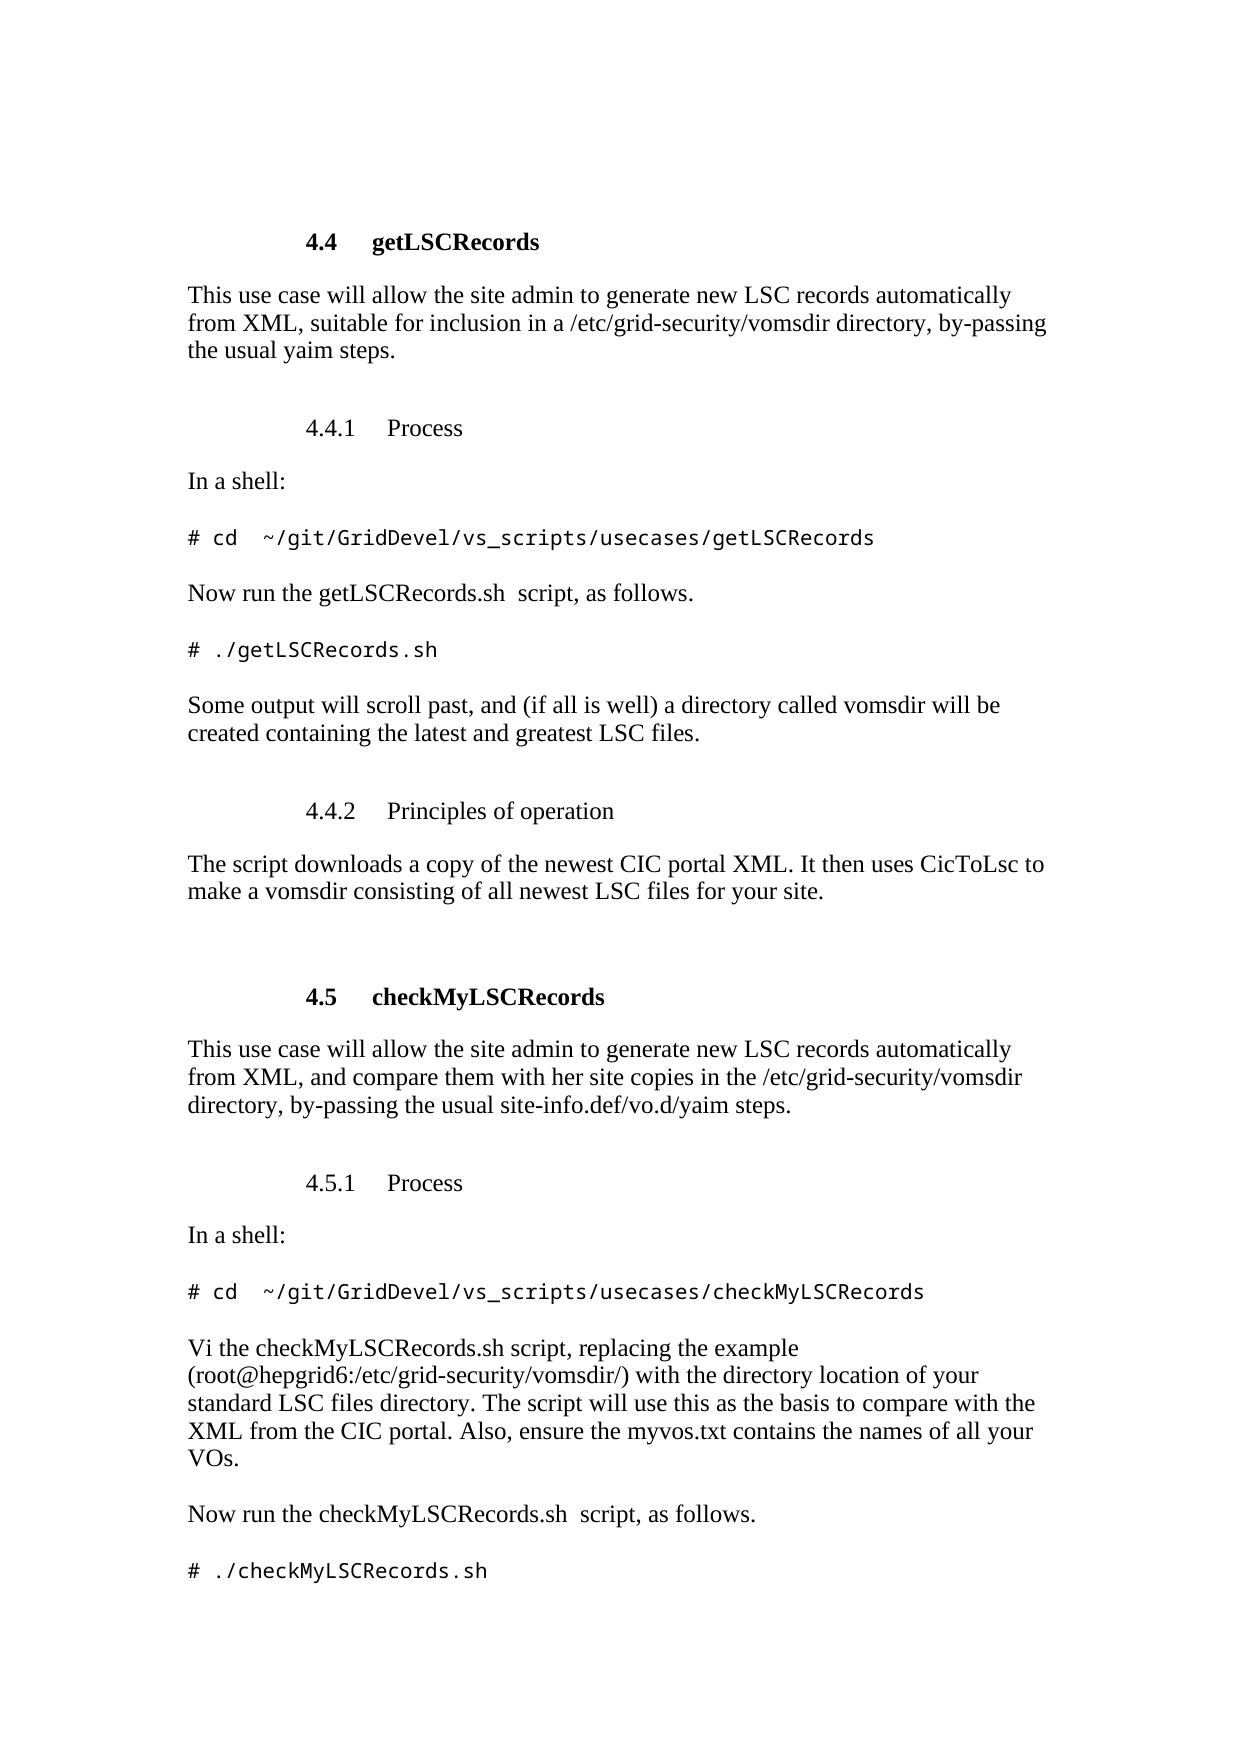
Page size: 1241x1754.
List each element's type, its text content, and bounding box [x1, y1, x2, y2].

text This use case will allow the site admin to generate new LSC records automatically from XML, suitable for inclusion in a /etc/grid-security/vomsdir directory, by-passing the usual yaim steps. [187, 281, 1053, 364]
text # ./checkMyLSCRecords.sh [187, 1556, 1053, 1584]
subtitle getLSCRecords [306, 228, 934, 256]
text This use case will allow the site admin to generate new LSC records automatically from XML, and compare them with her site copies in the /etc/grid-security/vomsdir directory, by-passing the usual site-info.def/vo.d/yaim steps. [187, 1036, 1053, 1119]
subtitle checkMyLSCRecords [306, 983, 934, 1011]
text Some output will scroll past, and (if all is well) a directory called vomsdir will be created containing the latest and greatest LSC files. [187, 692, 1053, 747]
subtitle Process [306, 1169, 934, 1196]
text Vi the checkMyLSCRecords.sh script, replacing the example (root@hepgrid6:/etc/grid-security/vomsdir/) with the directory location of your standard LSC files directory. The script will use this as the basis to compare with the XML from the CIC portal. Also, ensure the myvos.txt contains the names of all your VOs. [187, 1334, 1053, 1472]
subtitle Process [306, 414, 934, 442]
text # ./getLSCRecords.sh [187, 635, 1053, 663]
text # cd ~/git/GridDevel/vs_scripts/usecases/checkMyLSCRecords [187, 1277, 1053, 1306]
text In a shell: [187, 467, 1053, 494]
text The script downloads a copy of the newest CIC portal XML. It then uses CicToLsc to make a vomsdir consisting of all newest LSC files for your site. [187, 850, 1053, 905]
text Now run the getLSCRecords.sh script, as follows. [187, 579, 1053, 607]
subtitle Principles of operation [306, 797, 934, 825]
text Now run the checkMyLSCRecords.sh script, as follows. [187, 1500, 1053, 1528]
text # cd ~/git/GridDevel/vs_scripts/usecases/getLSCRecords [187, 523, 1053, 551]
text In a shell: [187, 1221, 1053, 1249]
